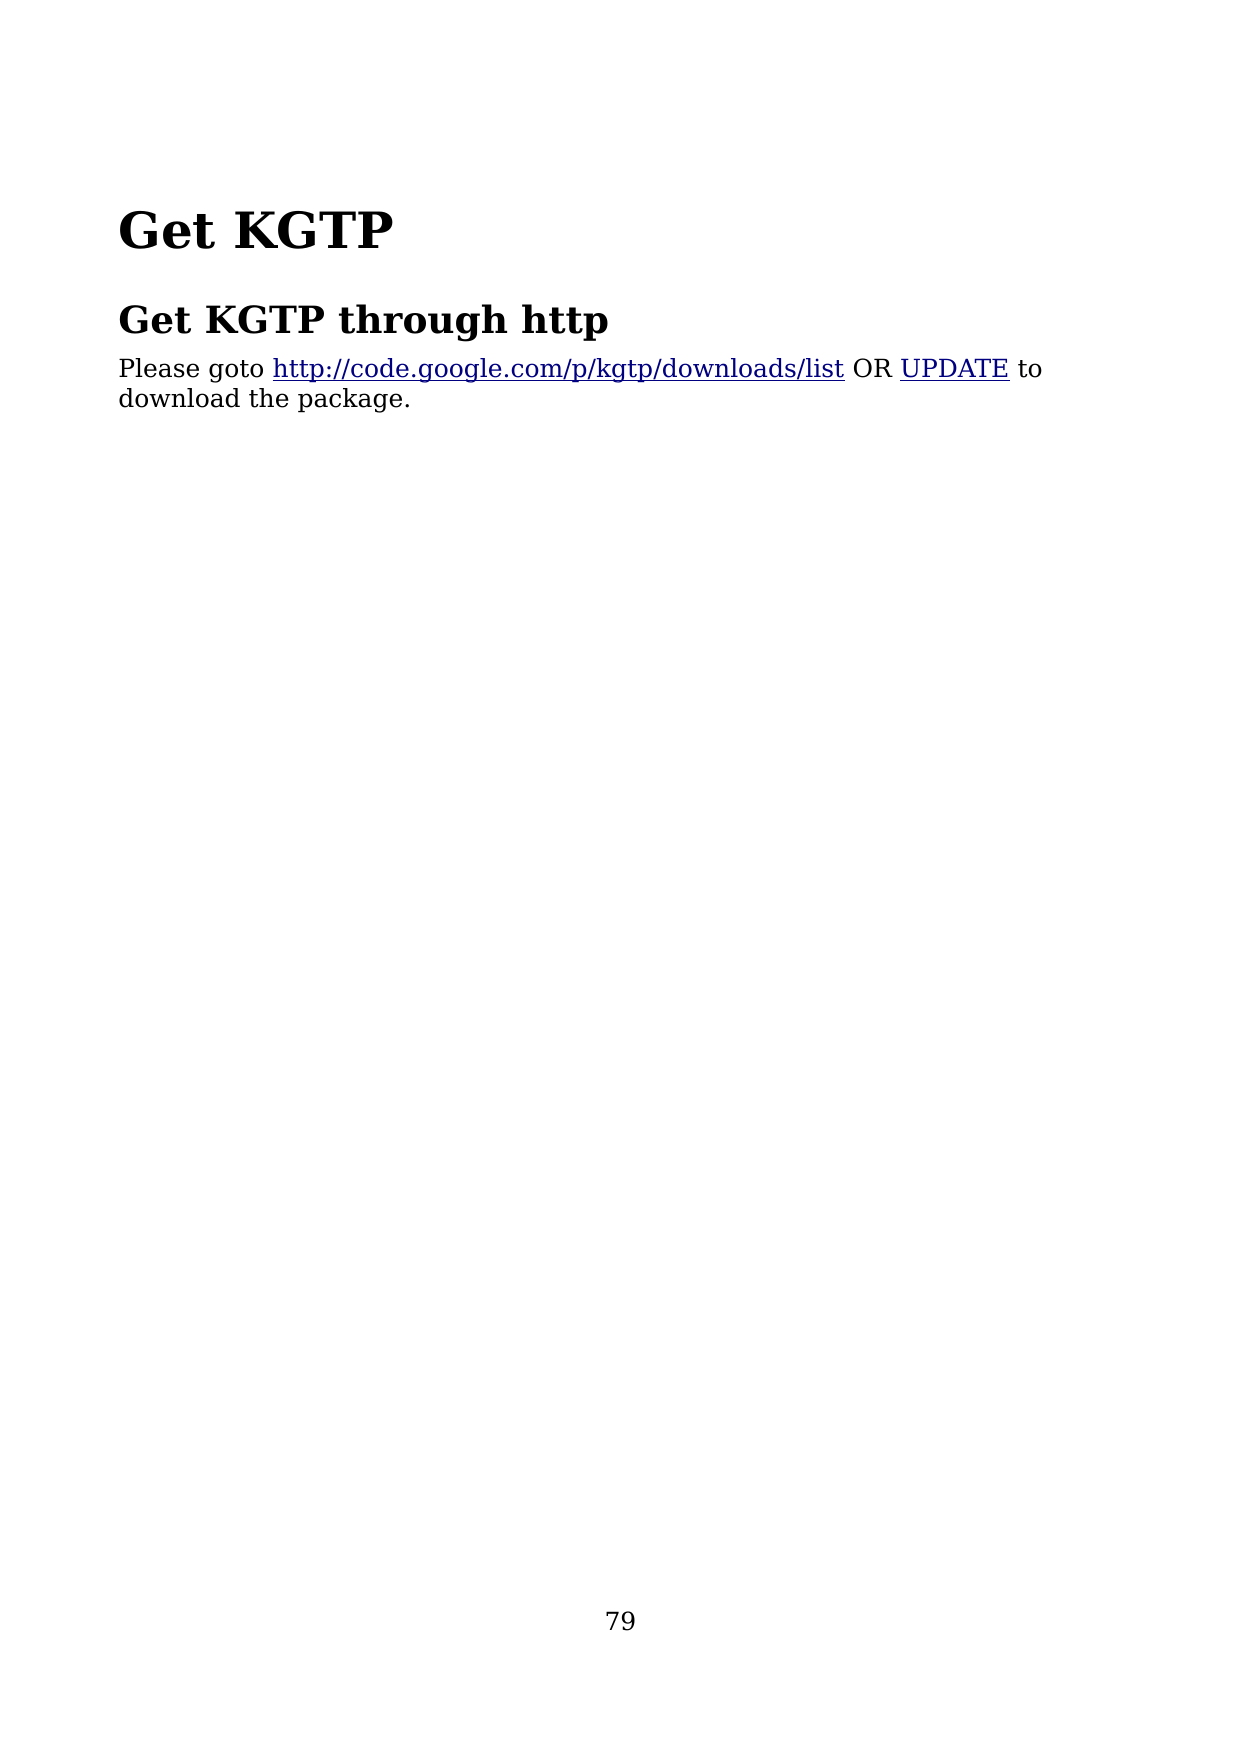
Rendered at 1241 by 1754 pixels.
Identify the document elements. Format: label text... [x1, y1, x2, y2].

text Please goto http://code.google.com/p/kgtp/downloads/list OR UPDATE to download the package. [118, 354, 1122, 413]
subtitle Get KGTP [118, 202, 1122, 261]
subtitle Get KGTP through http [118, 298, 1122, 342]
